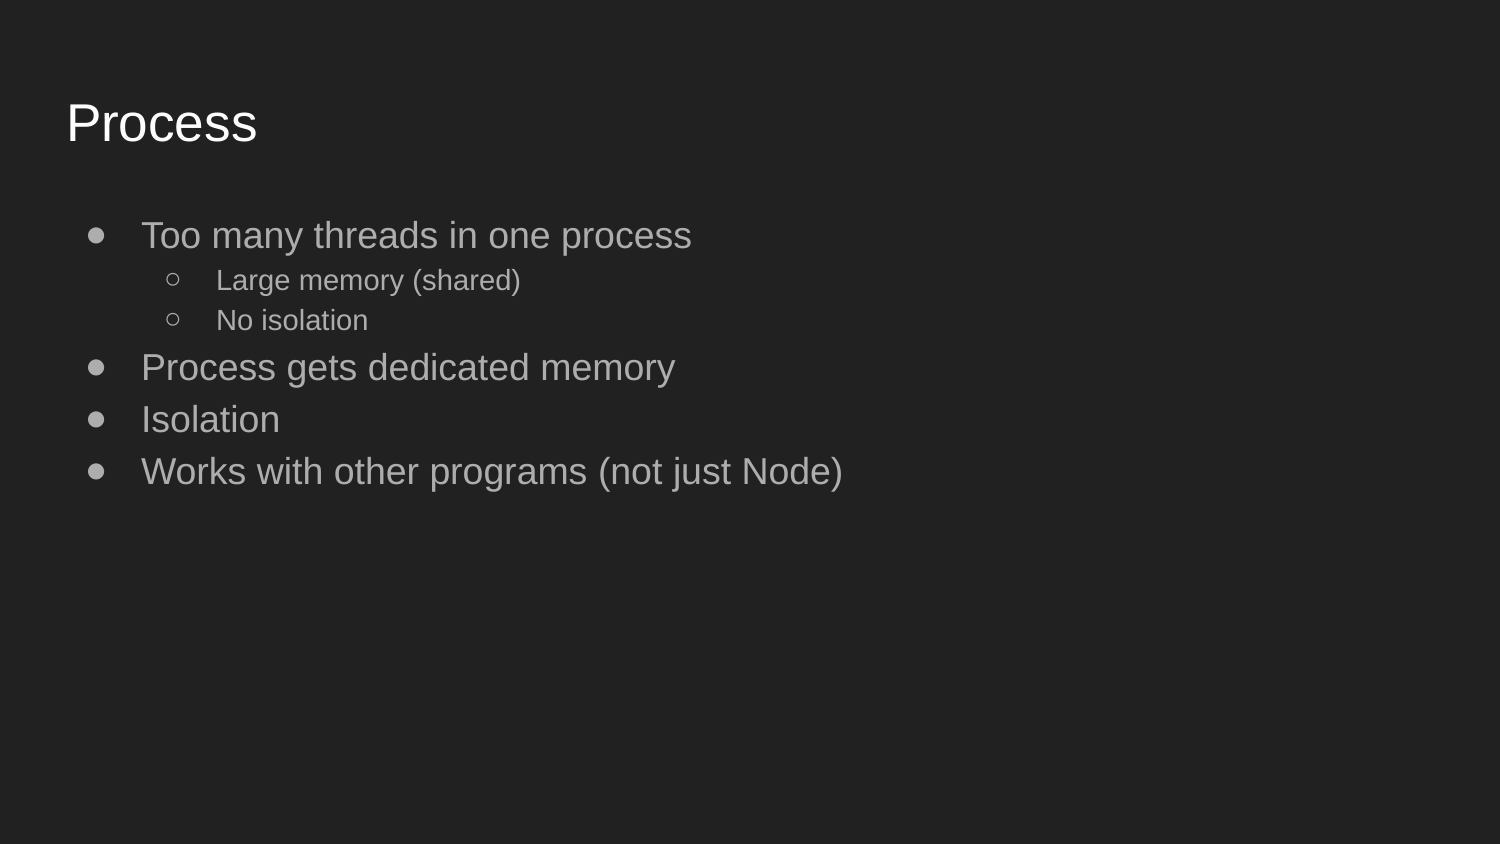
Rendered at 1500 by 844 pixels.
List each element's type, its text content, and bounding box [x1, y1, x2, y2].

title Process [51, 72, 1449, 167]
list Too many threads in one process Large memory (shared) No isolation Process gets dedicated memory Isolation Works with other programs (not just Node) [51, 189, 1449, 750]
